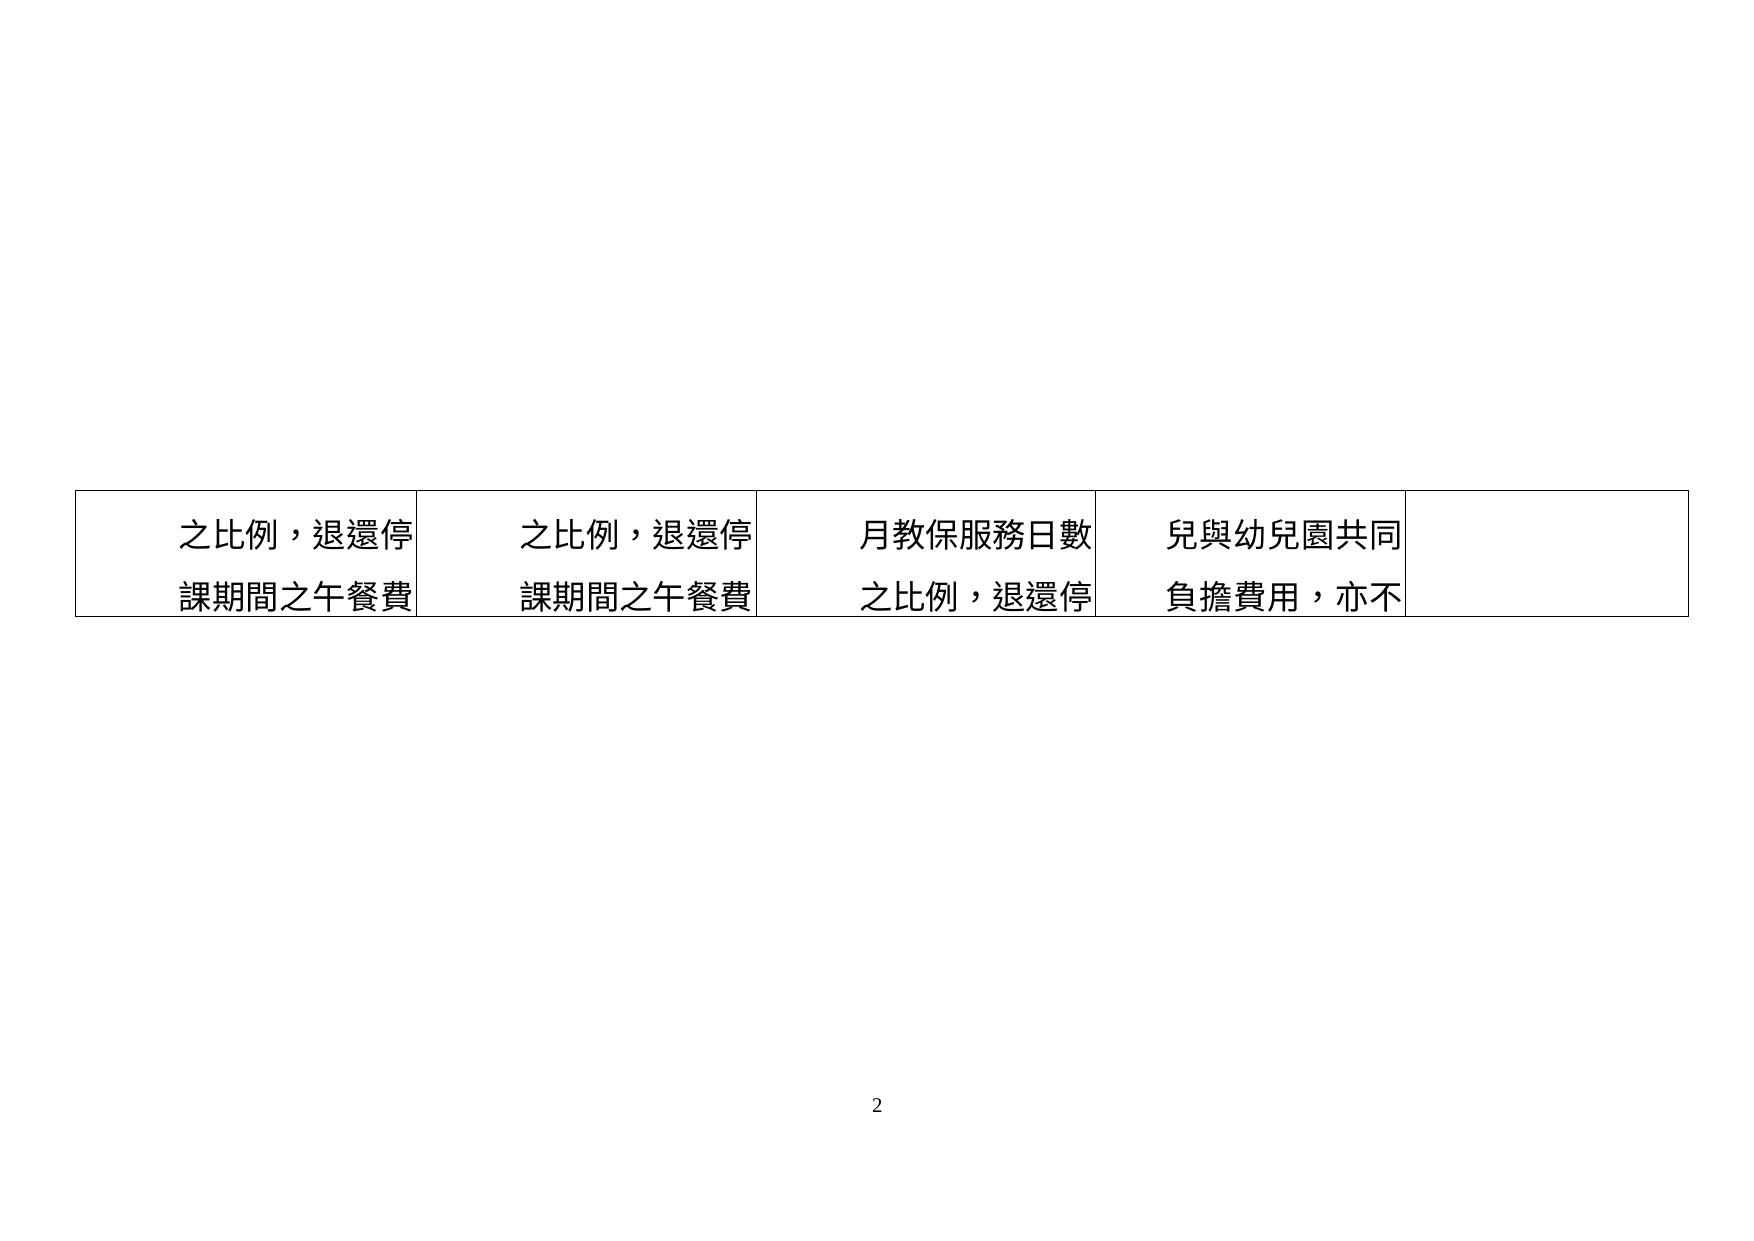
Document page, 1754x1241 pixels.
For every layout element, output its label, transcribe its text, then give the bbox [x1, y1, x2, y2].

table_cell 兒與幼兒園共同負擔費用，亦不 [1096, 491, 1405, 616]
table_cell [1406, 491, 1688, 616]
table_cell 之比例，退還停課期間之午餐費 [76, 491, 416, 616]
table_cell 之比例，退還停課期間之午餐費 [417, 491, 756, 616]
table_cell 月教保服務日數之比例，退還停 [757, 491, 1095, 616]
